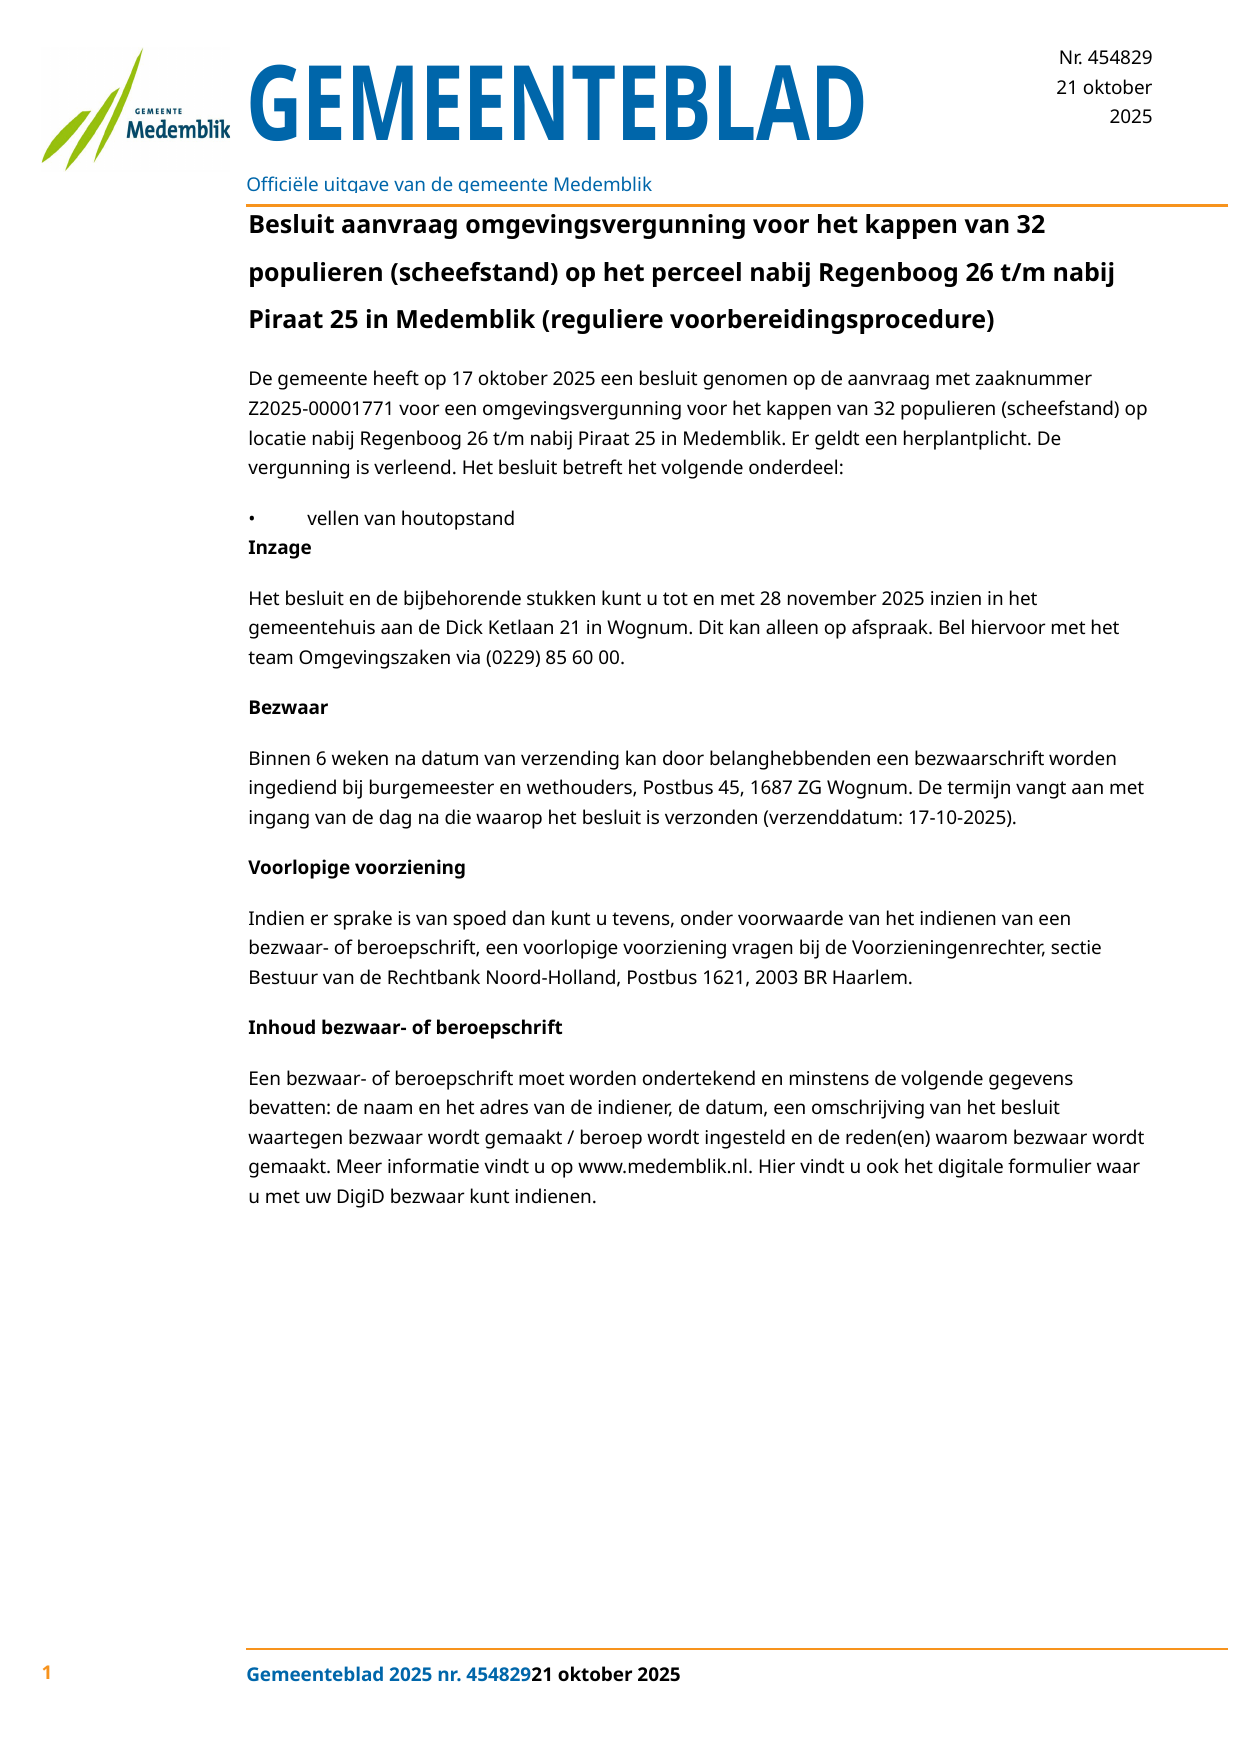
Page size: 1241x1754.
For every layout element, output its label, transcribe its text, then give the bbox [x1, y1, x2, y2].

text Inhoud bezwaar- of beroepschrift [248, 1014, 1152, 1040]
picture [41, 47, 231, 172]
text De gemeente heeft op 17 oktober 2025 een besluit genomen op de aanvraag met zaaknummer Z2025-00001771 voor een omgevingsvergunning voor het kappen van 32 populieren (scheefstand) op locatie nabij Regenboog 26 t/m nabij Piraat 25 in Medemblik. Er geldt een herplantplicht. De vergunning is verleend. Het besluit betreft het volgende onderdeel: [248, 366, 1152, 480]
text Een bezwaar- of beroepschrift moet worden ondertekend en minstens de volgende gegevens bevatten: de naam en het adres van de indiener, de datum, een omschrijving van het besluit waartegen bezwaar wordt gemaakt / beroep wordt ingesteld en de reden(en) waarom bezwaar wordt gemaakt. Meer informatie vindt u op www.medemblik.nl. Hier vindt u ook het digitale formulier waar u met uw DigiD bezwaar kunt indienen. [248, 1065, 1152, 1209]
text Besluit aanvraag omgevingsvergunning voor het kappen van 32 populieren (scheefstand) op het perceel nabij Regenboog 26 t/m nabij Piraat 25 in Medemblik (reguliere voorbereidingsprocedure) [248, 207, 1152, 336]
text Inzage [248, 534, 1152, 560]
list vellen van houtopstand [248, 505, 1152, 530]
text Bezwaar [248, 694, 1152, 720]
text Indien er sprake is van spoed dan kunt u tevens, onder voorwaarde van het indienen van een bezwaar- of beroepschrift, een voorlopige voorziening vragen bij de Voorzieningenrechter, sectie Bestuur van de Rechtbank Noord-Holland, Postbus 1621, 2003 BR Haarlem. [248, 905, 1152, 989]
text Binnen 6 weken na datum van verzending kan door belanghebbenden een bezwaarschrift worden ingediend bij burgemeester en wethouders, Postbus 45, 1687 ZG Wognum. De termijn vangt aan met ingang van de dag na die waarop het besluit is verzonden (verzenddatum: 17-10-2025). [248, 745, 1152, 829]
text Voorlopige voorziening [248, 854, 1152, 880]
text Het besluit en de bijbehorende stukken kunt u tot en met 28 november 2025 inzien in het gemeentehuis aan de Dick Ketlaan 21 in Wognum. Dit kan alleen op afspraak. Bel hiervoor met het team Omgevingszaken via (0229) 85 60 00. [248, 585, 1152, 669]
